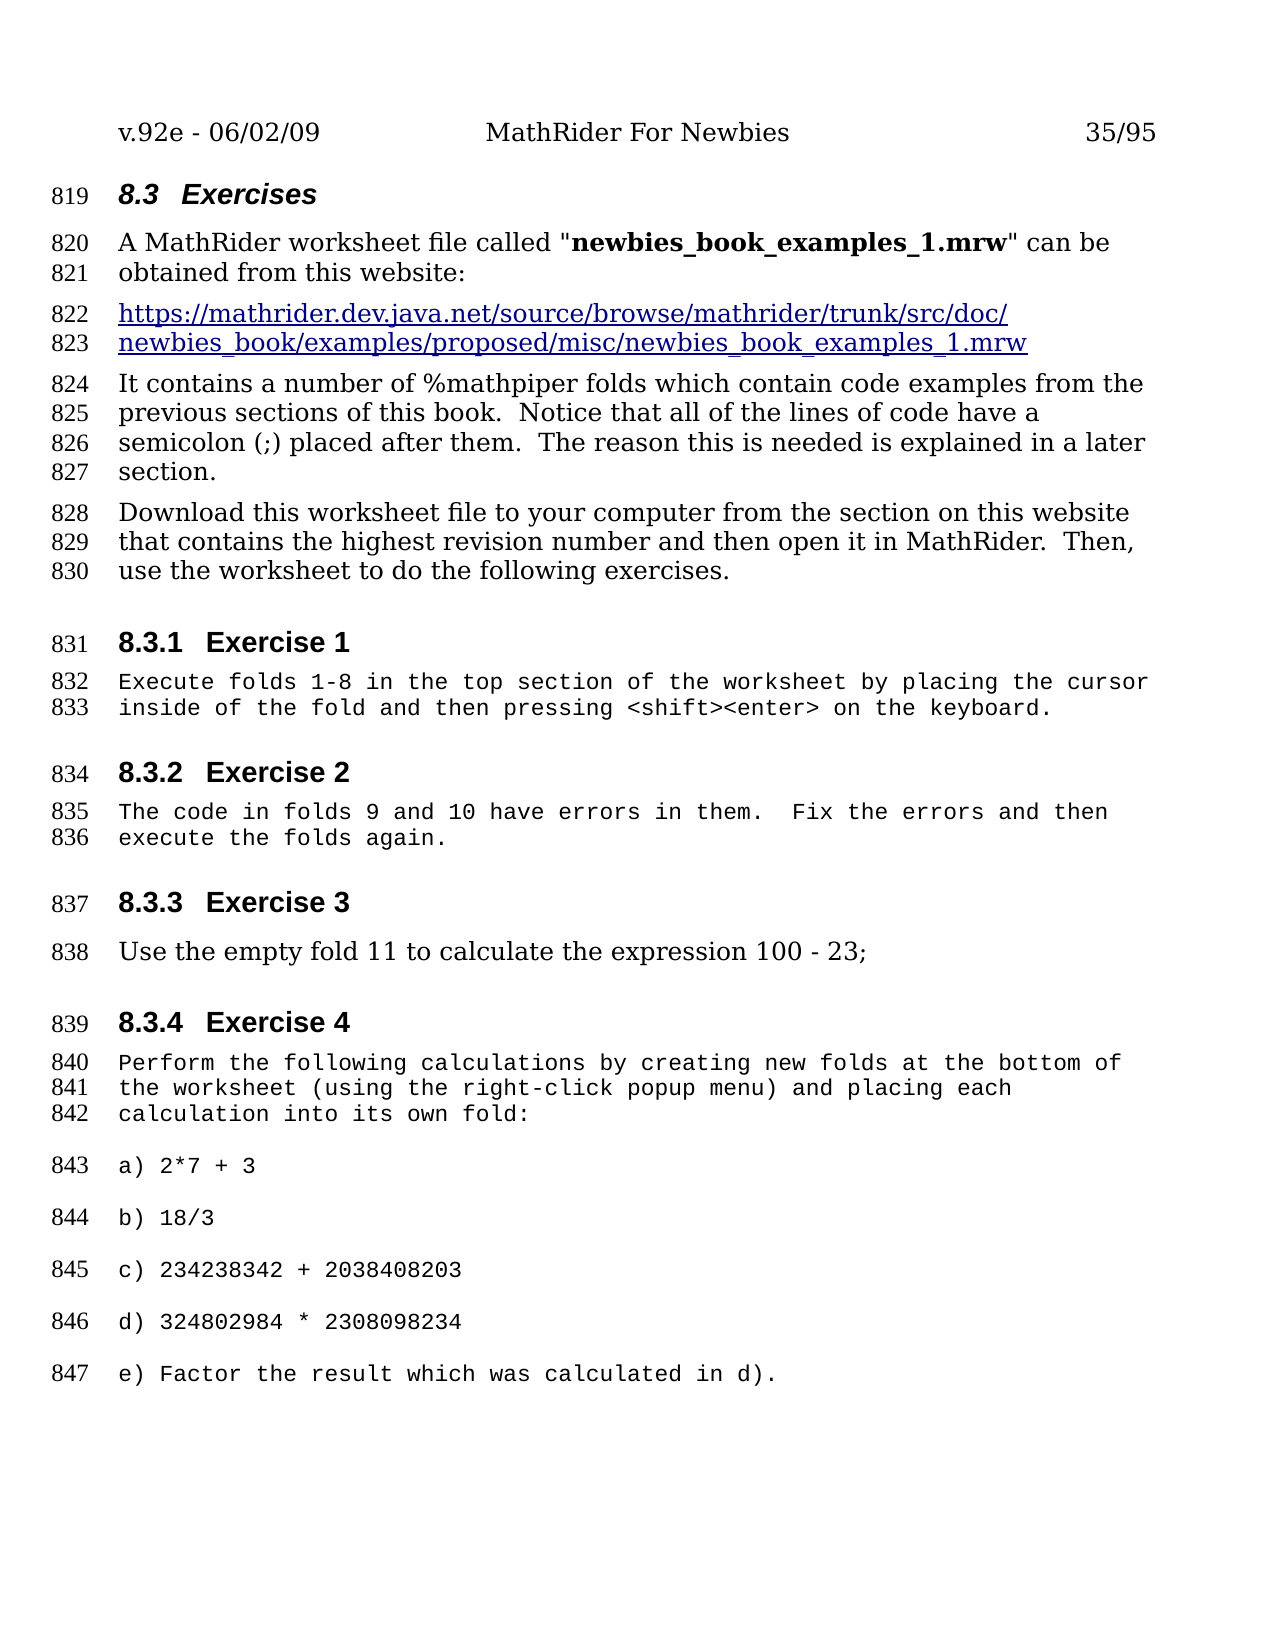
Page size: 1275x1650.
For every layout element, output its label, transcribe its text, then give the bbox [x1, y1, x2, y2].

text Execute folds 1-8 in the top section of the worksheet by placing the cursor inside of the fold and then pressing <shift><enter> on the keyboard. [118, 670, 1157, 722]
text d) 324802984 * 2308098234 [118, 1310, 1157, 1336]
text https://mathrider.dev.java.net/source/browse/mathrider/trunk/src/doc/newbies_book/examples/proposed/misc/newbies_book_examples_1.mrw [118, 299, 1157, 357]
text c) 234238342 + 2038408203 [118, 1258, 1157, 1284]
subtitle Exercises [118, 177, 1157, 210]
text It contains a number of %mathpiper folds which contain code examples from the previous sections of this book. Notice that all of the lines of code have a semicolon (;) placed after them. The reason this is needed is explained in a later section. [118, 369, 1157, 486]
subtitle Exercise 4 [118, 1005, 1157, 1039]
subtitle Exercise 2 [118, 755, 1157, 789]
text Use the empty fold 11 to calculate the expression 100 - 23; [118, 937, 1157, 966]
text A MathRider worksheet file called "newbies_book_examples_1.mrw" can be obtained from this website: [118, 228, 1157, 287]
subtitle Exercise 1 [118, 625, 1157, 658]
text The code in folds 9 and 10 have errors in them. Fix the errors and then execute the folds again. [118, 801, 1157, 852]
text a) 2*7 + 3 [118, 1154, 1157, 1181]
text Perform the following calculations by creating new folds at the bottom of the worksheet (using the right-click popup menu) and placing each calculation into its own fold: [118, 1051, 1157, 1129]
text b) 18/3 [118, 1206, 1157, 1232]
text e) Factor the result which was calculated in d). [118, 1362, 1157, 1388]
subtitle Exercise 3 [118, 886, 1157, 919]
text Download this worksheet file to your computer from the section on this website that contains the highest revision number and then open it in MathRider. Then, use the worksheet to do the following exercises. [118, 498, 1157, 586]
